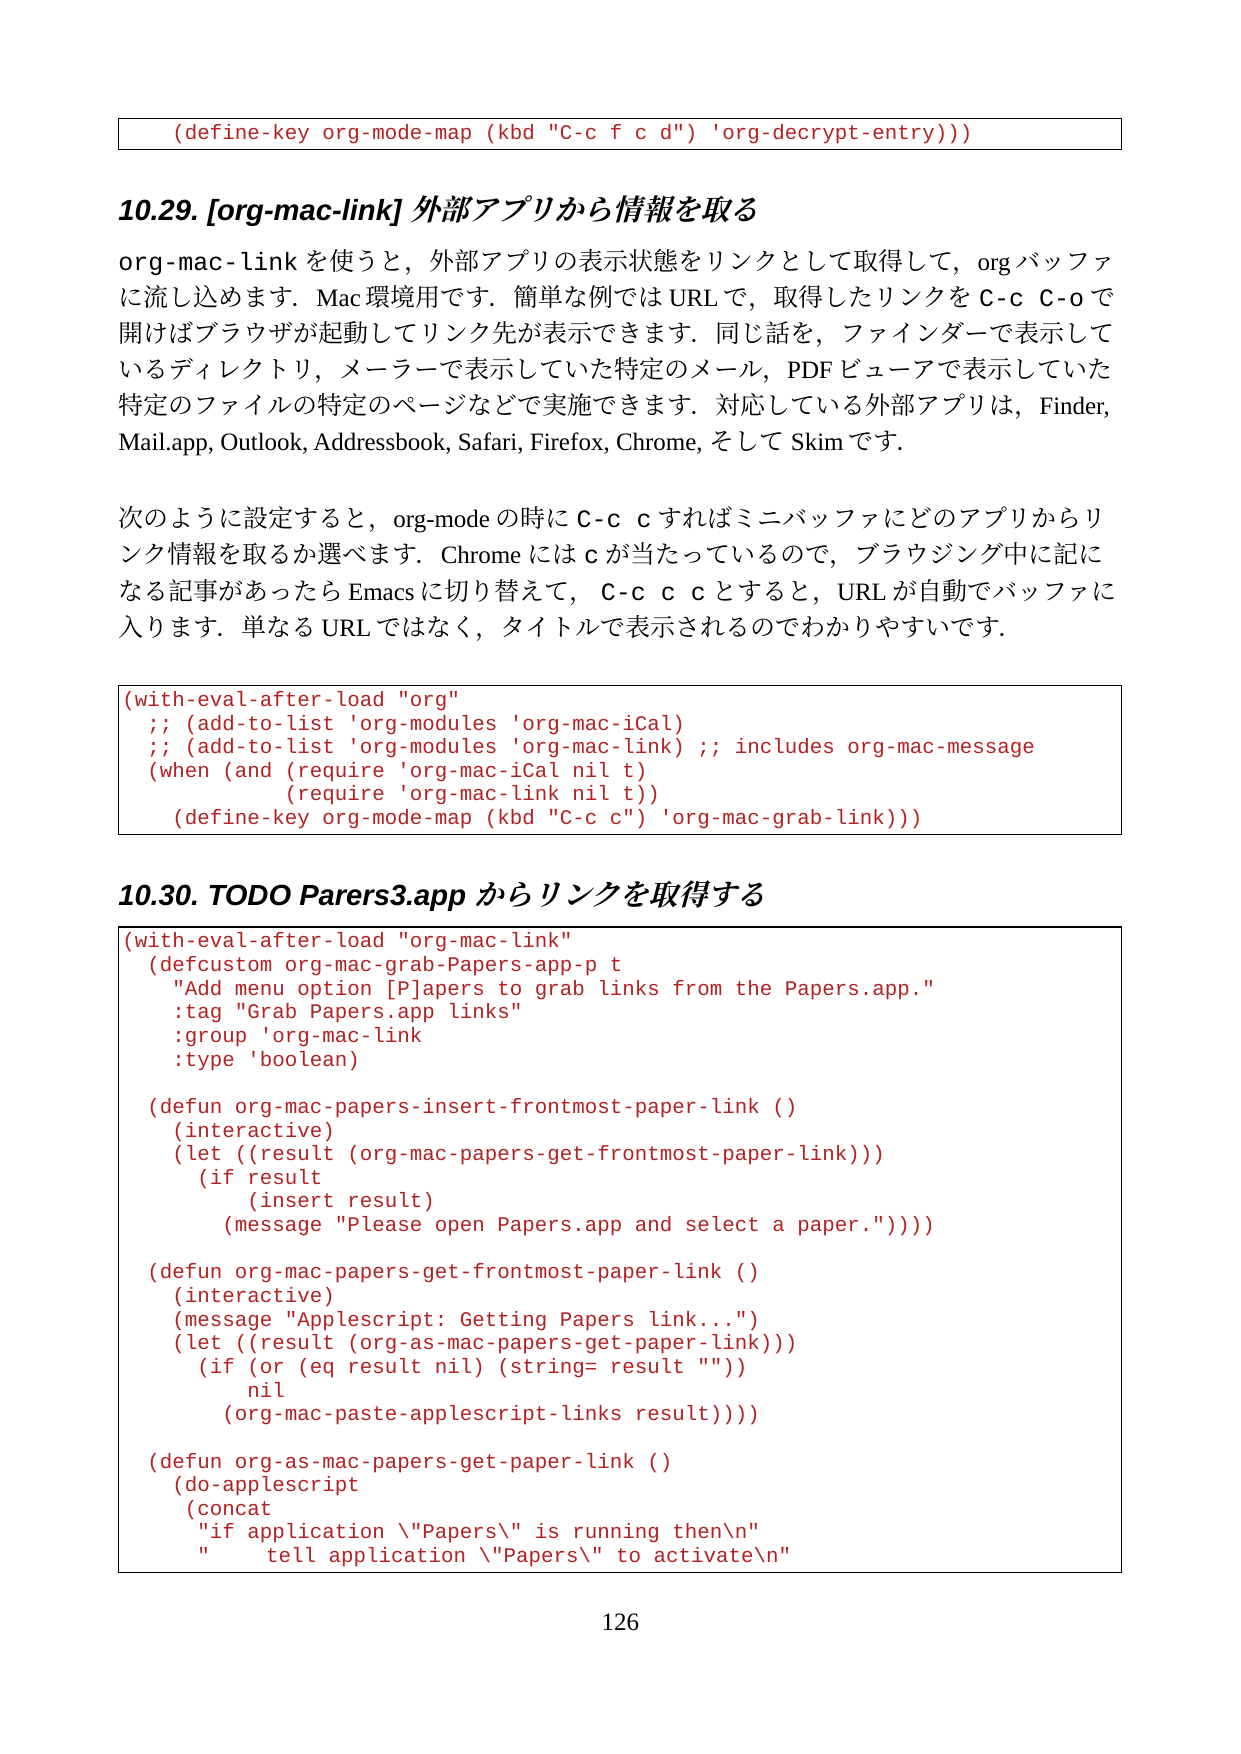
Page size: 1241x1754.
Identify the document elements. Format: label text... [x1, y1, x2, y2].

text (define-key org-mode-map (kbd "C-c c") 'org-mac-grab-link))) [119, 803, 1121, 834]
text " tell application \"Papers\" to activate\n" [119, 1541, 1121, 1572]
text (message "Applescript: Getting Papers link...") [119, 1305, 1121, 1328]
text "if application \"Papers\" is running then\n" [119, 1518, 1121, 1541]
text (message "Please open Papers.app and select a paper.")))) [119, 1210, 1121, 1234]
text (interactive) [119, 1281, 1121, 1305]
text org-mac-link を使うと，外部アプリの表示状態をリンクとして取得して，orgバッファに流し込めます．Mac環境用です．簡単な例ではURLで，取得したリンクを C-c C-o で開けばブラウザが起動してリンク先が表示できます．同じ話を，ファインダーで表示しているディレクトリ，メーラーで表示していた特定のメール，PDFビューアで表示していた特定のファイルの特定のページなどで実施できます．対応している外部アプリは，Finder, Mail.app, Outlook, Addressbook, Safari, Firefox, Chrome, そして Skimです． [118, 241, 1122, 486]
text (do-applescript [119, 1470, 1121, 1494]
text ;; (add-to-list 'org-modules 'org-mac-iCal) [119, 708, 1121, 732]
text nil [119, 1376, 1121, 1399]
text :group 'org-mac-link [119, 1021, 1121, 1045]
text (if (or (eq result nil) (string= result "")) [119, 1352, 1121, 1376]
text "Add menu option [P]apers to grab links from the Papers.app." [119, 974, 1121, 997]
text (org-mac-paste-applescript-links result)))) [119, 1399, 1121, 1423]
text (require 'org-mac-link nil t)) [119, 779, 1121, 803]
text (let ((result (org-as-mac-papers-get-paper-link))) [119, 1328, 1121, 1352]
text (insert result) [119, 1187, 1121, 1210]
text (when (and (require 'org-mac-iCal nil t) [119, 756, 1121, 779]
text (interactive) [119, 1116, 1121, 1139]
text (defun org-mac-papers-insert-frontmost-paper-link () [119, 1092, 1121, 1116]
text (defcustom org-mac-grab-Papers-app-p t [119, 950, 1121, 974]
subtitle TODO Parers3.app からリンクを取得する [118, 872, 1122, 914]
text (concat [119, 1494, 1121, 1518]
text (with-eval-after-load "org" [119, 686, 1121, 708]
text (with-eval-after-load "org-mac-link" [119, 928, 1121, 950]
text (defun org-as-mac-papers-get-paper-link () [119, 1447, 1121, 1470]
text (let ((result (org-mac-papers-get-frontmost-paper-link))) [119, 1139, 1121, 1163]
text :type 'boolean) [119, 1045, 1121, 1068]
text (define-key org-mode-map (kbd "C-c f c d") 'org-decrypt-entry))) [119, 119, 1121, 149]
text (if result [119, 1163, 1121, 1187]
text (defun org-mac-papers-get-frontmost-paper-link () [119, 1257, 1121, 1281]
text ;; (add-to-list 'org-modules 'org-mac-link) ;; includes org-mac-message [119, 732, 1121, 756]
subtitle [org-mac-link] 外部アプリから情報を取る [118, 187, 1122, 229]
text :tag "Grab Papers.app links" [119, 997, 1121, 1021]
text 次のように設定すると，org-modeの時に C-c c すればミニバッファにどのアプリからリンク情報を取るか選べます．Chrome には c が当たっているので，ブラウジング中に記になる記事があったらEmacsに切り替えて， C-c c c とすると，URLが自動でバッファに入ります．単なるURLではなく，タイトルで表示されるのでわかりやすいです． [118, 499, 1122, 672]
